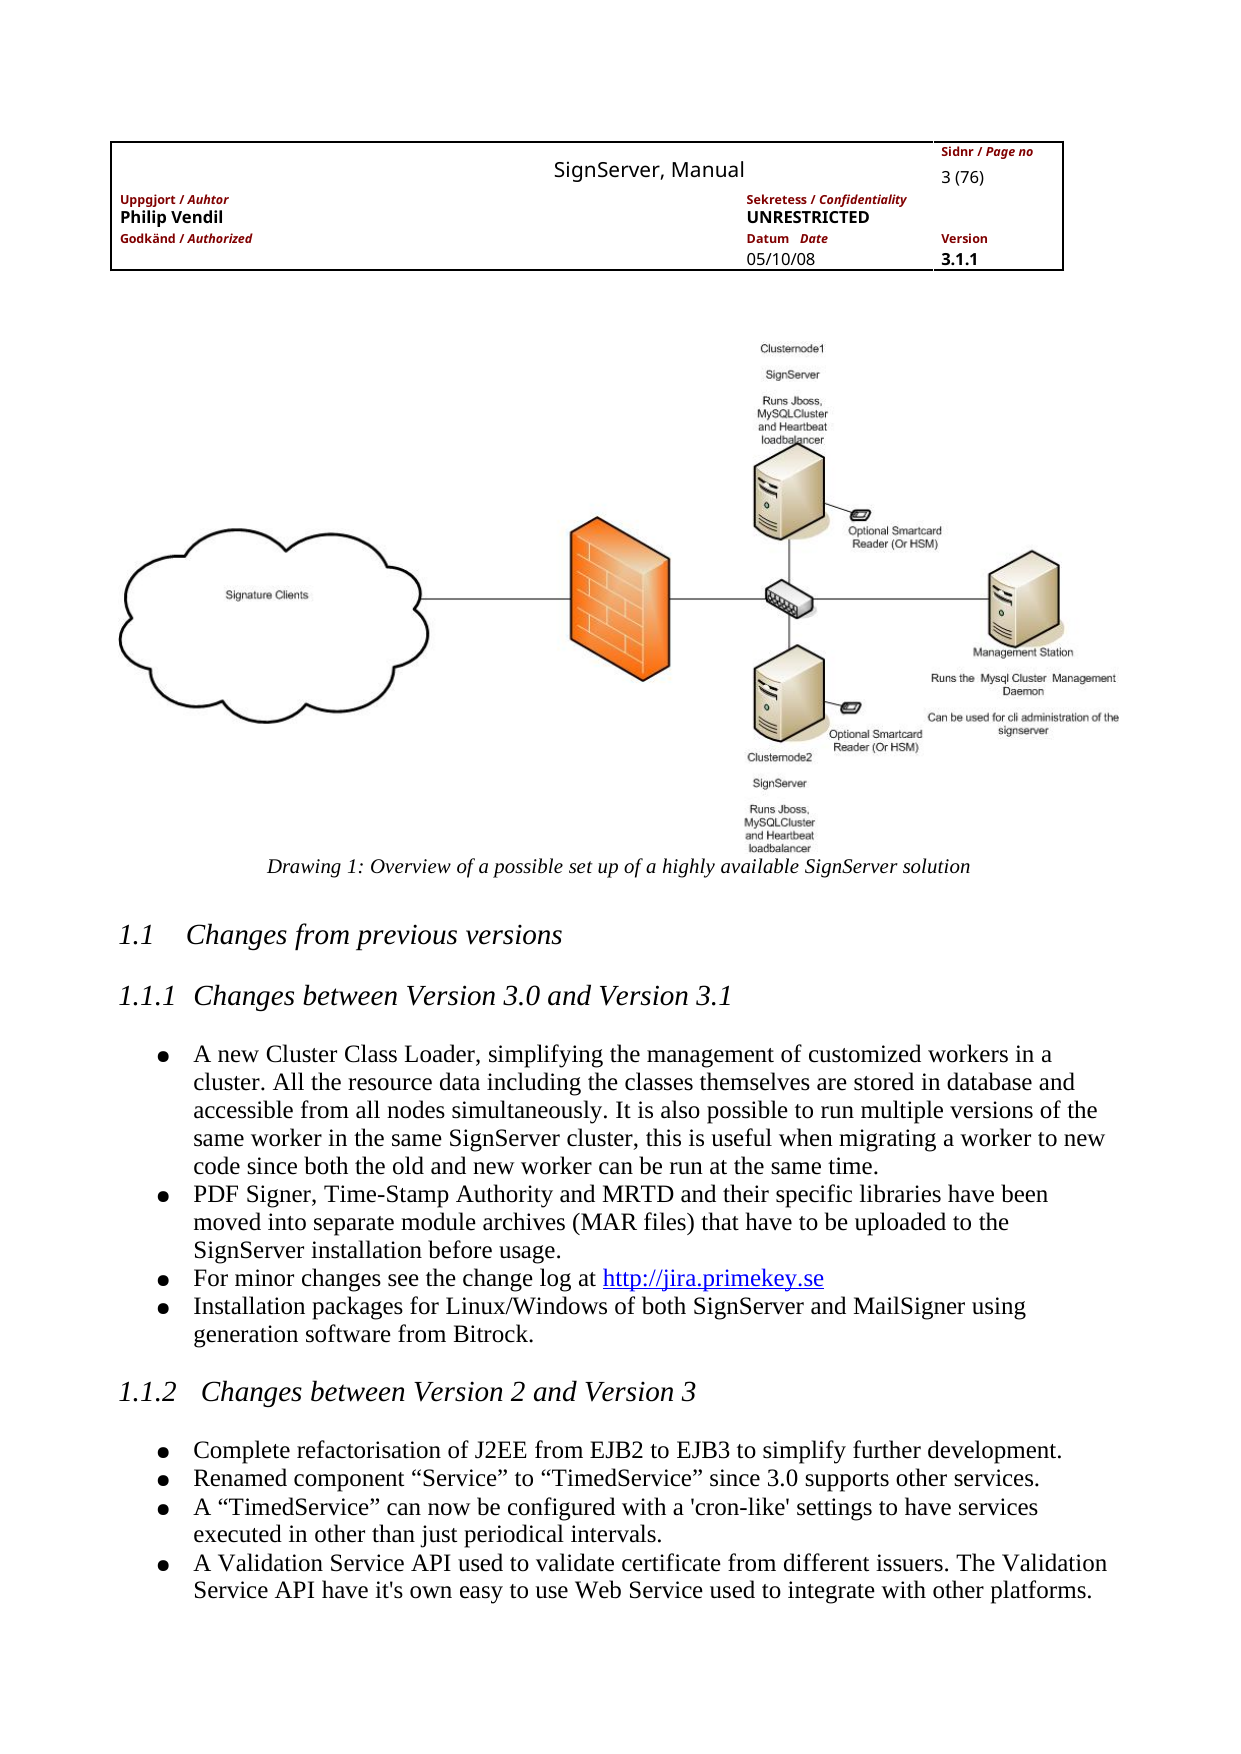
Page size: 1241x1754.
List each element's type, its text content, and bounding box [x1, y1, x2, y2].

picture [118, 341, 1122, 855]
subtitle Changes between Version 2 and Version 3 [118, 1376, 1122, 1408]
list Renamed component “Service” to “TimedService” since 3.0 supports other services. [156, 1464, 1122, 1492]
list A Validation Service API used to validate certificate from different issuers. The Validation Service API have it's own easy to use Web Service used to integrate with other platforms. [156, 1548, 1122, 1604]
list For minor changes see the change log at http://jira.primekey.se [156, 1264, 1122, 1292]
list PDF Signer, Time-Stamp Authority and MRTD and their specific libraries have been moved into separate module archives (MAR files) that have to be uploaded to the SignServer installation before usage. [156, 1180, 1122, 1264]
list A “TimedService” can now be configured with a 'cron-like' settings to have services executed in other than just periodical intervals. [156, 1492, 1122, 1548]
text Drawing 1: Overview of a possible set up of a highly available SignServer solution [118, 855, 1122, 878]
subtitle Changes from previous versions [118, 918, 1122, 951]
list Complete refactorisation of J2EE from EJB2 to EJB3 to simplify further development. [156, 1436, 1122, 1464]
list A new Cluster Class Loader, simplifying the management of customized workers in a cluster. All the resource data including the classes themselves are stored in database and accessible from all nodes simultaneously. It is also possible to run multiple versions of the same worker in the same SignServer cluster, this is useful when migrating a worker to new code since both the old and new worker can be run at the same time. [156, 1039, 1122, 1180]
list Installation packages for Linux/Windows of both SignServer and MailSigner using generation software from Bitrock. [156, 1292, 1122, 1348]
subtitle Changes between Version 3.0 and Version 3.1 [118, 979, 1122, 1012]
